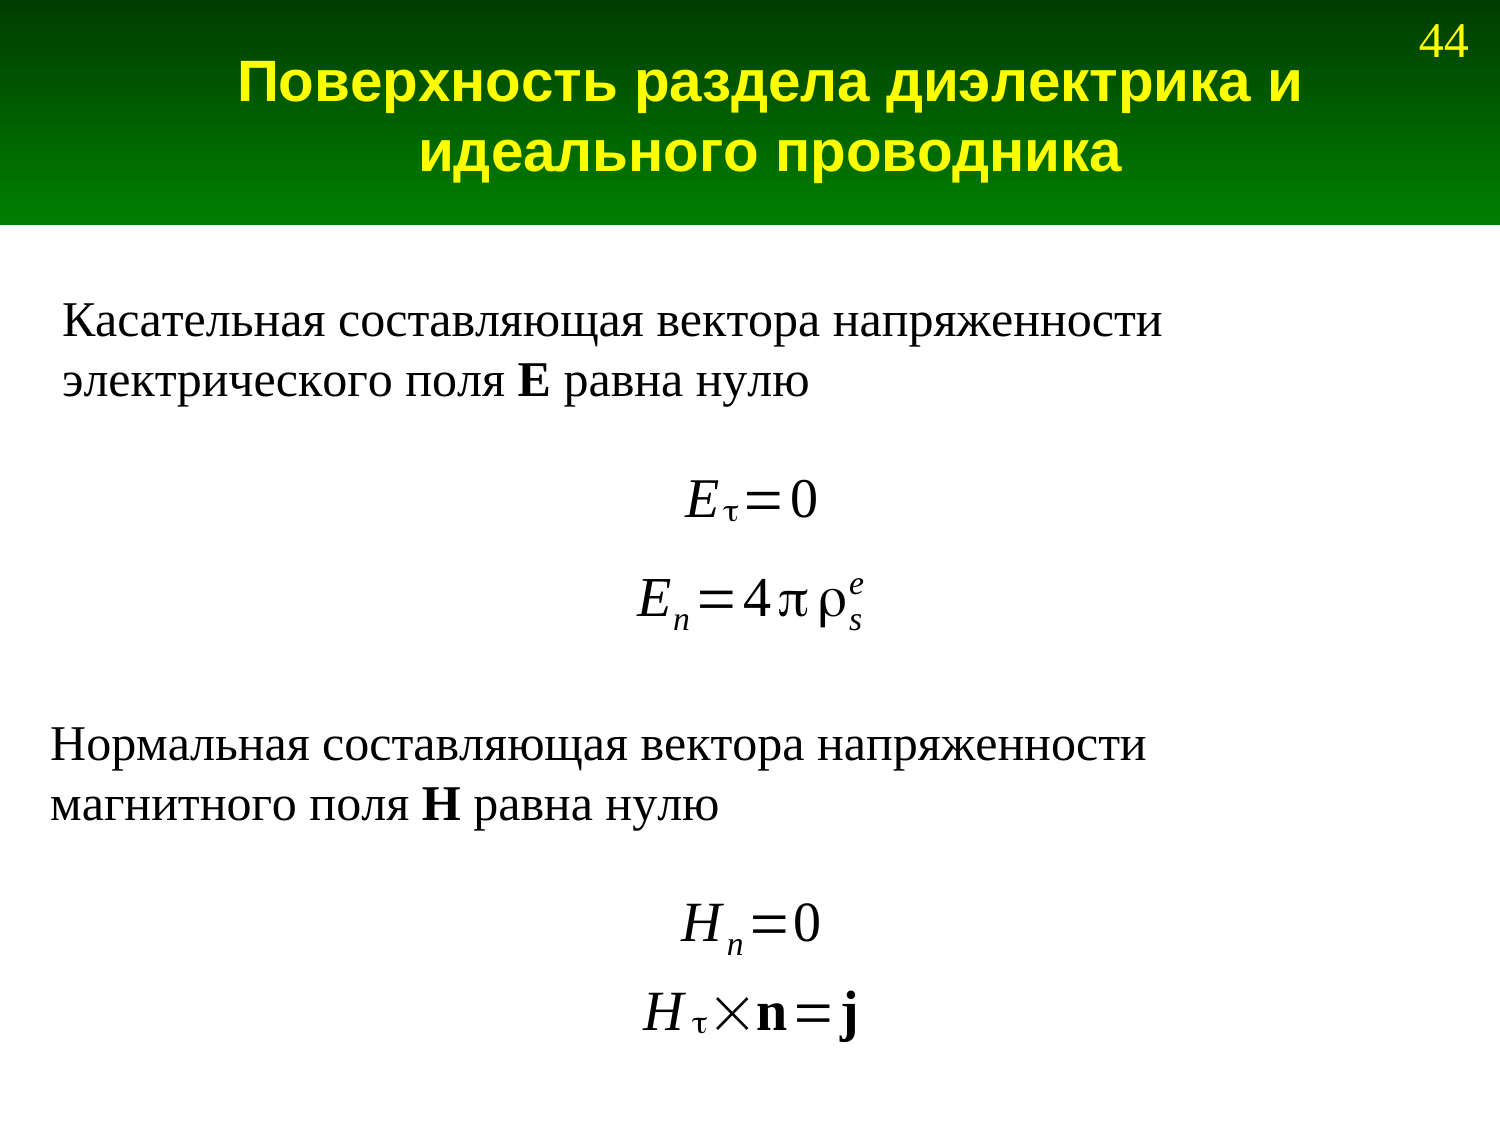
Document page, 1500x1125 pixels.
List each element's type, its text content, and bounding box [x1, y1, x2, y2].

chart [668, 468, 832, 532]
chart [626, 980, 874, 1044]
chart [620, 563, 880, 638]
chart [663, 891, 837, 964]
text_box Нормальная составляющая вектора напряженности магнитного поля H равна нулю [35, 702, 1418, 838]
title Поверхность раздела диэлектрика и идеального проводника [88, 18, 1453, 207]
text_box Касательная составляющая вектора напряженности электрического поля E равна нулю [47, 278, 1430, 414]
